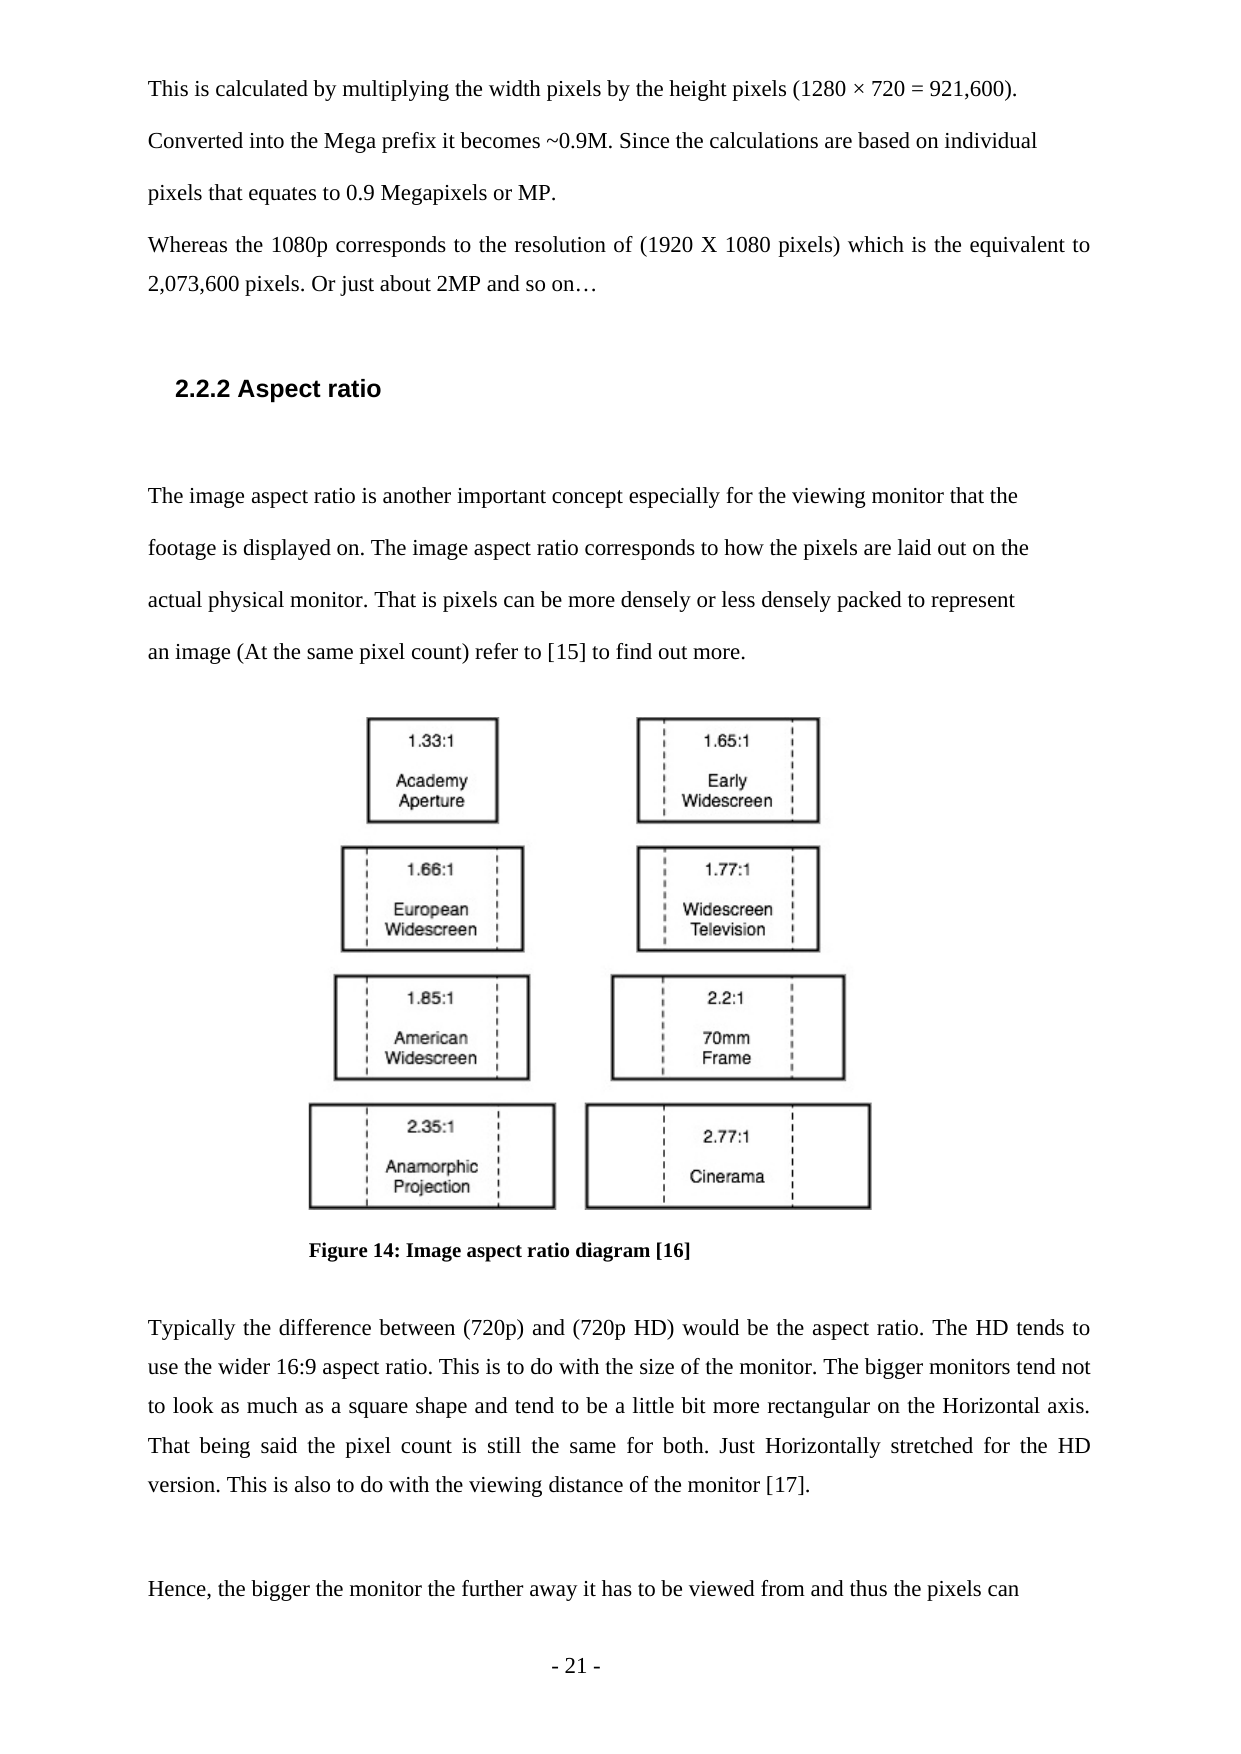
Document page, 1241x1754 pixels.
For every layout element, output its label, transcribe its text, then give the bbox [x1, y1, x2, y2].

subtitle 2.2.2 Aspect ratio [175, 374, 1092, 403]
picture [308, 717, 872, 1210]
text Converted into the Mega prefix it becomes ~0.9M. Since the calculations are based on individual [148, 127, 1092, 153]
text actual physical monitor. That is pixels can be more densely or less densely packed to represent [148, 586, 1092, 612]
text This is calculated by multiplying the width pixels by the height pixels (1280 × 720 = 921,600). [148, 75, 1092, 101]
text an image (At the same pixel count) refer to [15] to find out more. [148, 638, 1092, 664]
text Whereas the 1080p corresponds to the resolution of (1920 X 1080 pixels) which is the equivalent to 2,073,600 pixels. Or just about 2MP and so on… [148, 231, 1092, 297]
text Figure 14: Image aspect ratio diagram [16] [308, 1210, 872, 1262]
text footage is displayed on. The image aspect ratio corresponds to how the pixels are laid out on the [148, 534, 1092, 560]
text The image aspect ratio is another important concept especially for the viewing monitor that the [148, 482, 1092, 508]
text Hence, the bigger the monitor the further away it has to be viewed from and thus the pixels can [148, 1576, 1092, 1602]
text Typically the difference between (720p) and (720p HD) would be the aspect ratio. The HD tends to use the wider 16:9 aspect ratio. This is to do with the size of the monitor. The bigger monitors tend not to look as much as a square shape and tend to be a little bit more rectangular on the Horizontal axis. That being said the pixel count is still the same for both. Just Horizontally stretched for the HD version. This is also to do with the viewing distance of the monitor [17]. [148, 1314, 1092, 1498]
text pixels that equates to 0.9 Megapixels or MP. [148, 179, 1092, 205]
